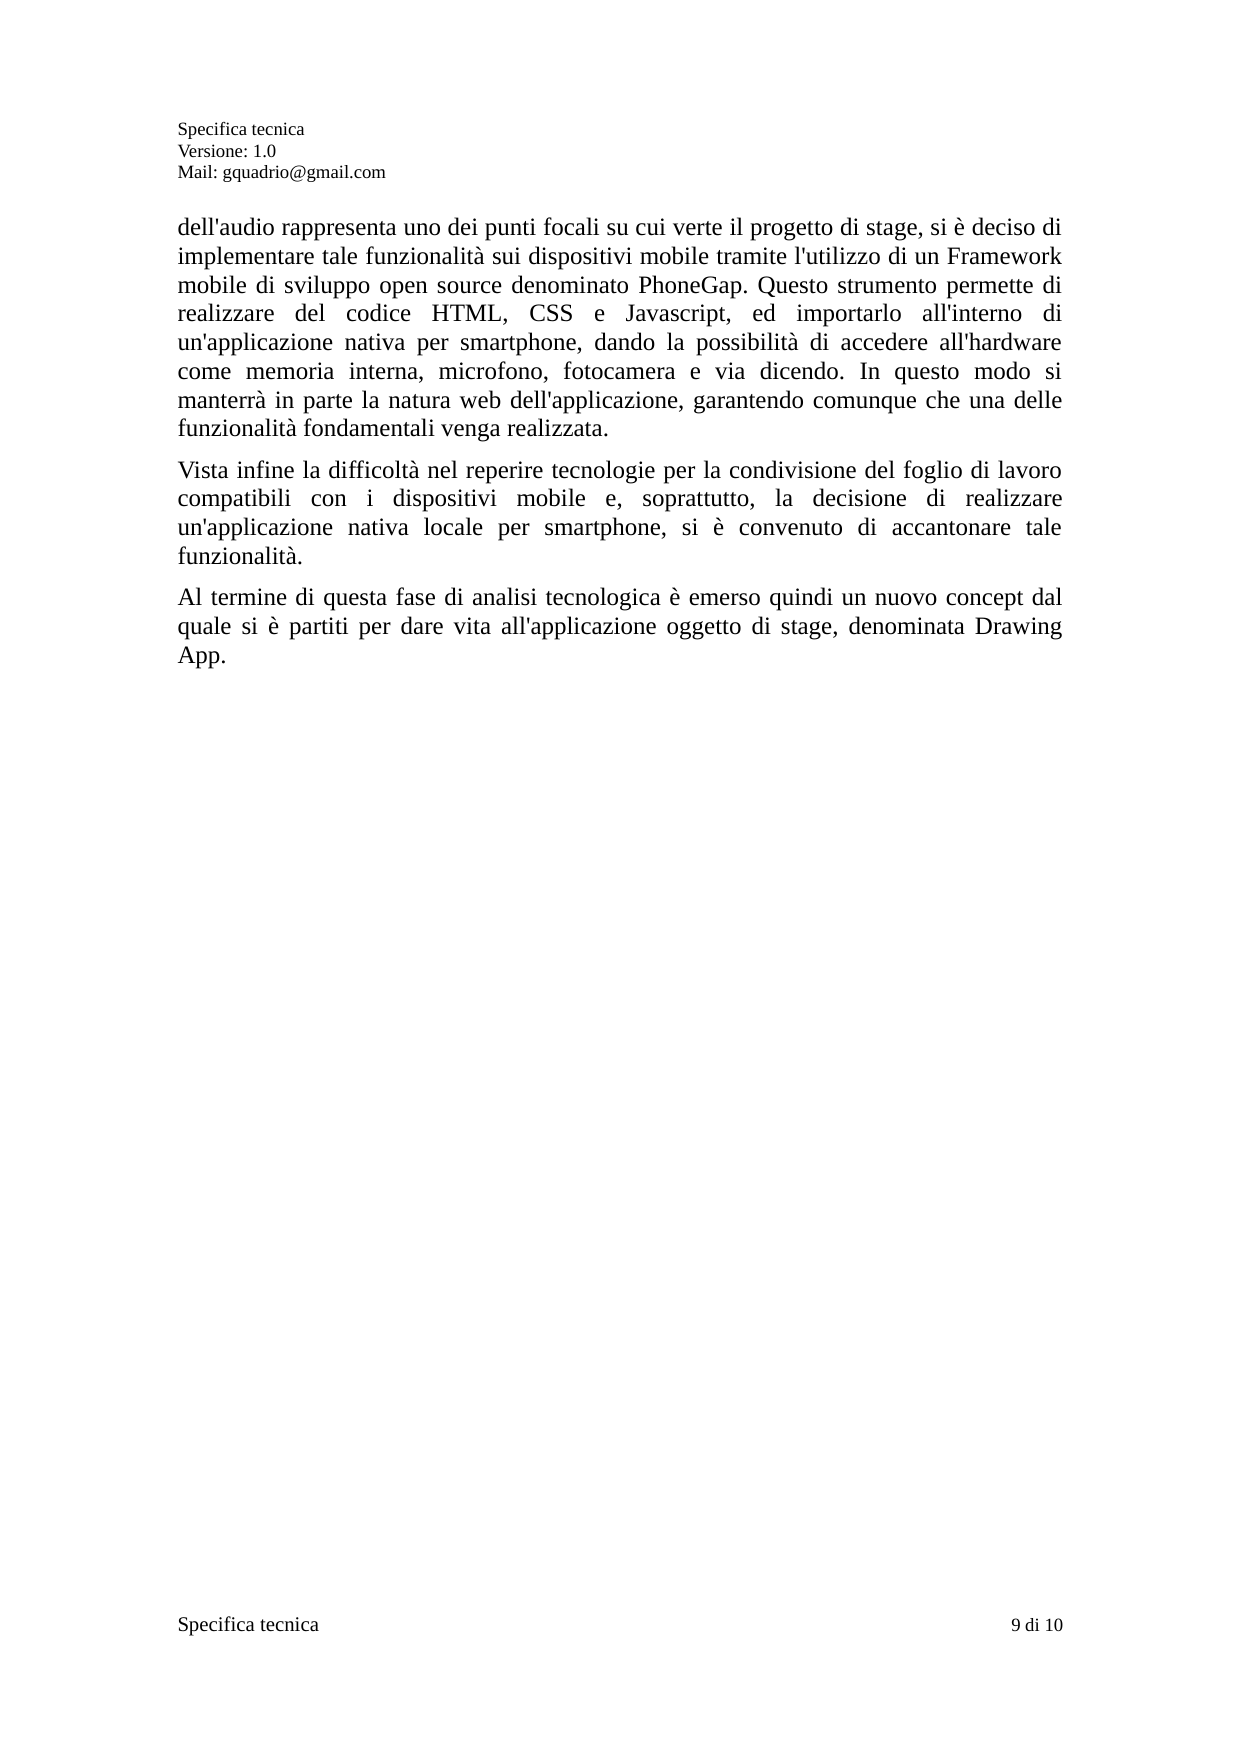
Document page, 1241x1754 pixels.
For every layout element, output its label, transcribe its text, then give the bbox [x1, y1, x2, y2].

text Vista infine la difficoltà nel reperire tecnologie per la condivisione del foglio di lavoro compatibili con i dispositivi mobile e, soprattutto, la decisione di realizzare un'applicazione nativa locale per smartphone, si è convenuto di accantonare tale funzionalità. [177, 455, 1063, 570]
text Al termine di questa fase di analisi tecnologica è emerso quindi un nuovo concept dal quale si è partiti per dare vita all'applicazione oggetto di stage, denominata Drawing App. [177, 582, 1063, 668]
text dell'audio rappresenta uno dei punti focali su cui verte il progetto di stage, si è deciso di implementare tale funzionalità sui dispositivi mobile tramite l'utilizzo di un Framework mobile di sviluppo open source denominato PhoneGap. Questo strumento permette di realizzare del codice HTML, CSS e Javascript, ed importarlo all'interno di un'applicazione nativa per smartphone, dando la possibilità di accedere all'hardware come memoria interna, microfono, fotocamera e via dicendo. In questo modo si manterrà in parte la natura web dell'applicazione, garantendo comunque che una delle funzionalità fondamentali venga realizzata. [177, 212, 1063, 442]
